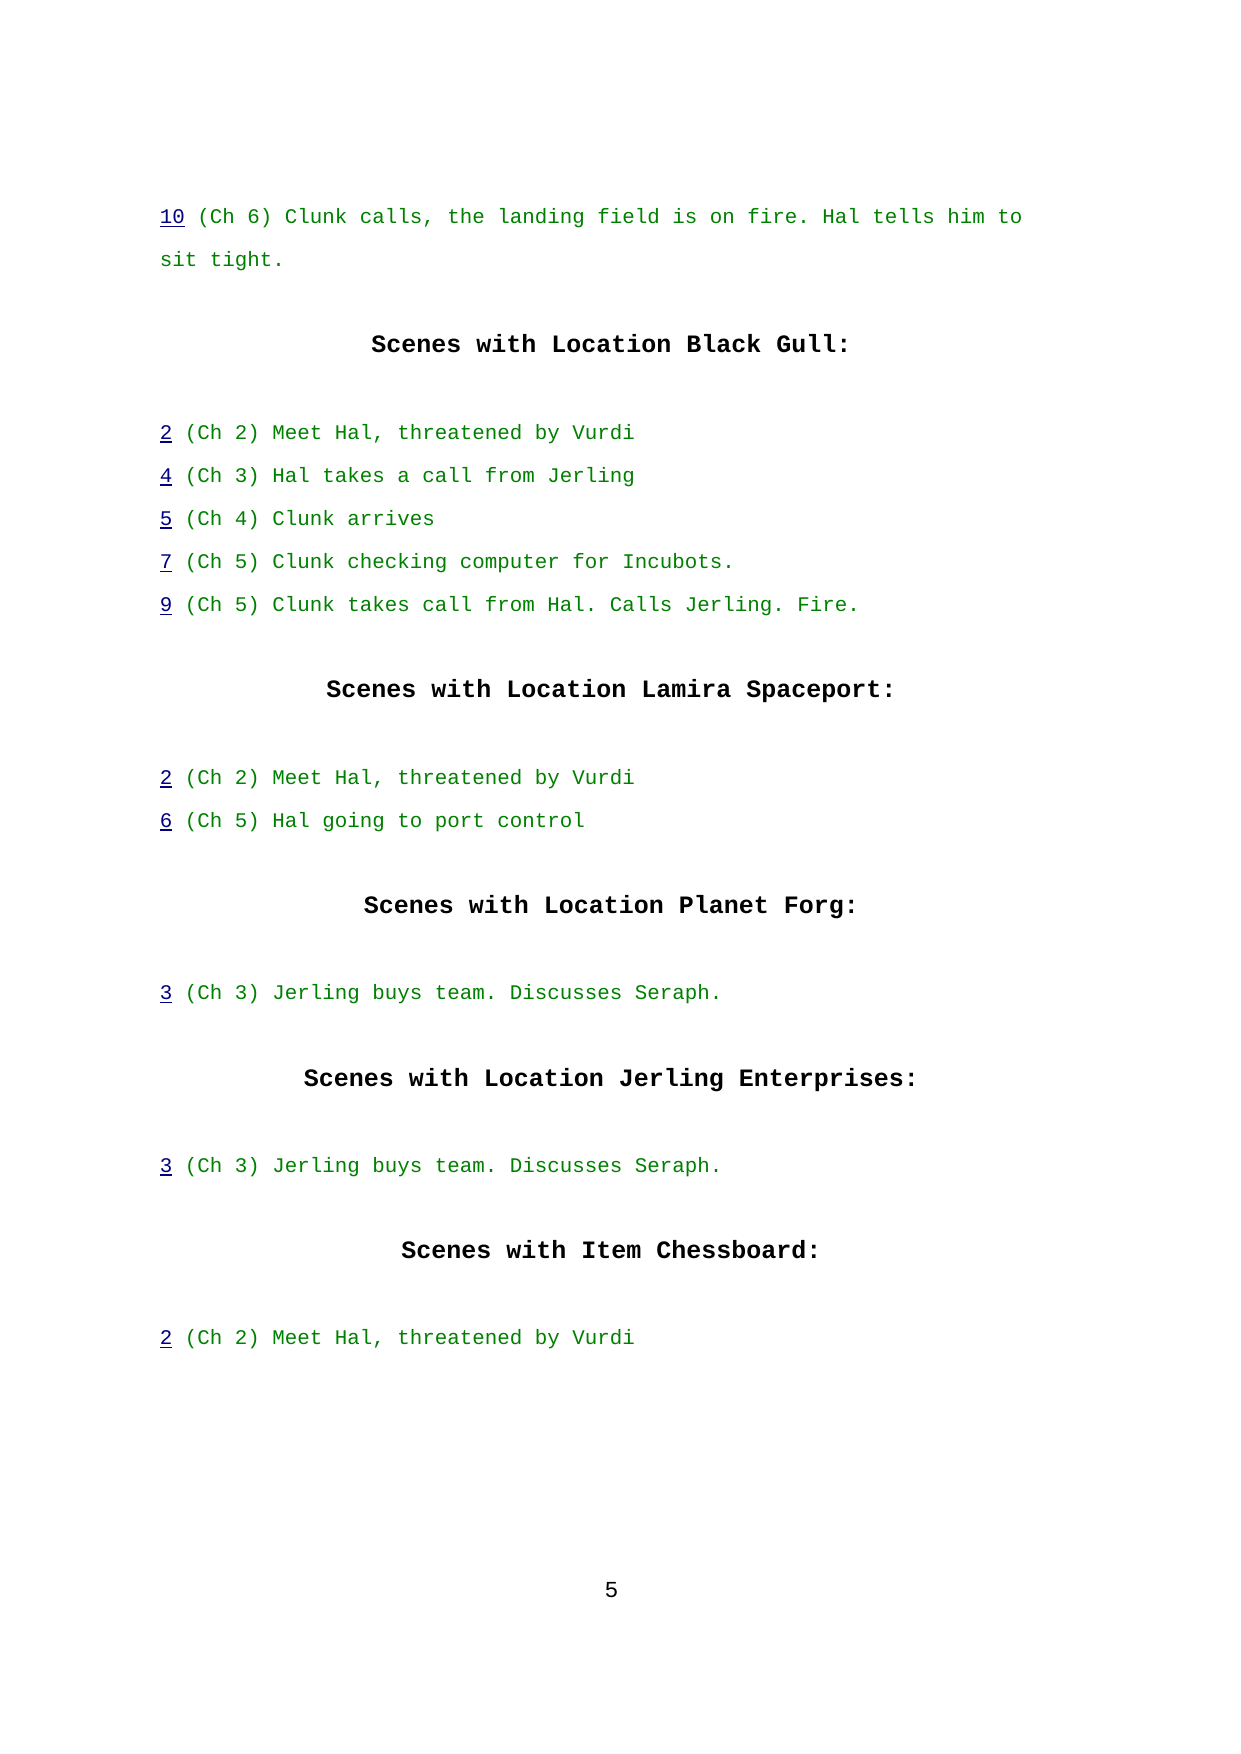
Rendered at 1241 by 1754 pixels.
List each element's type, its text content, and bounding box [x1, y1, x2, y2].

text 10 (Ch 6) Clunk calls, the landing field is on fire. Hal tells him to sit tight. [159, 189, 1063, 275]
text 2 (Ch 2) Meet Hal, threatened by Vurdi [159, 749, 1063, 793]
text 4 (Ch 3) Hal takes a call from Jerling [159, 448, 1063, 491]
text 7 (Ch 5) Clunk checking computer for Incubots. [159, 534, 1063, 577]
text 5 (Ch 4) Clunk arrives [159, 491, 1063, 534]
subtitle Scenes with Location Jerling Enterprises: [159, 1051, 1063, 1094]
subtitle Scenes with Location Lamira Spaceport: [159, 663, 1063, 706]
text 2 (Ch 2) Meet Hal, threatened by Vurdi [159, 404, 1063, 448]
text 9 (Ch 5) Clunk takes call from Hal. Calls Jerling. Fire. [159, 577, 1063, 620]
text 3 (Ch 3) Jerling buys team. Discusses Seraph. [159, 965, 1063, 1008]
text 2 (Ch 2) Meet Hal, threatened by Vurdi [159, 1310, 1063, 1353]
text 3 (Ch 3) Jerling buys team. Discusses Seraph. [159, 1138, 1063, 1181]
subtitle Scenes with Location Black Gull: [159, 318, 1063, 361]
subtitle Scenes with Item Chessboard: [159, 1224, 1063, 1267]
text 6 (Ch 5) Hal going to port control [159, 793, 1063, 836]
subtitle Scenes with Location Planet Forg: [159, 879, 1063, 922]
